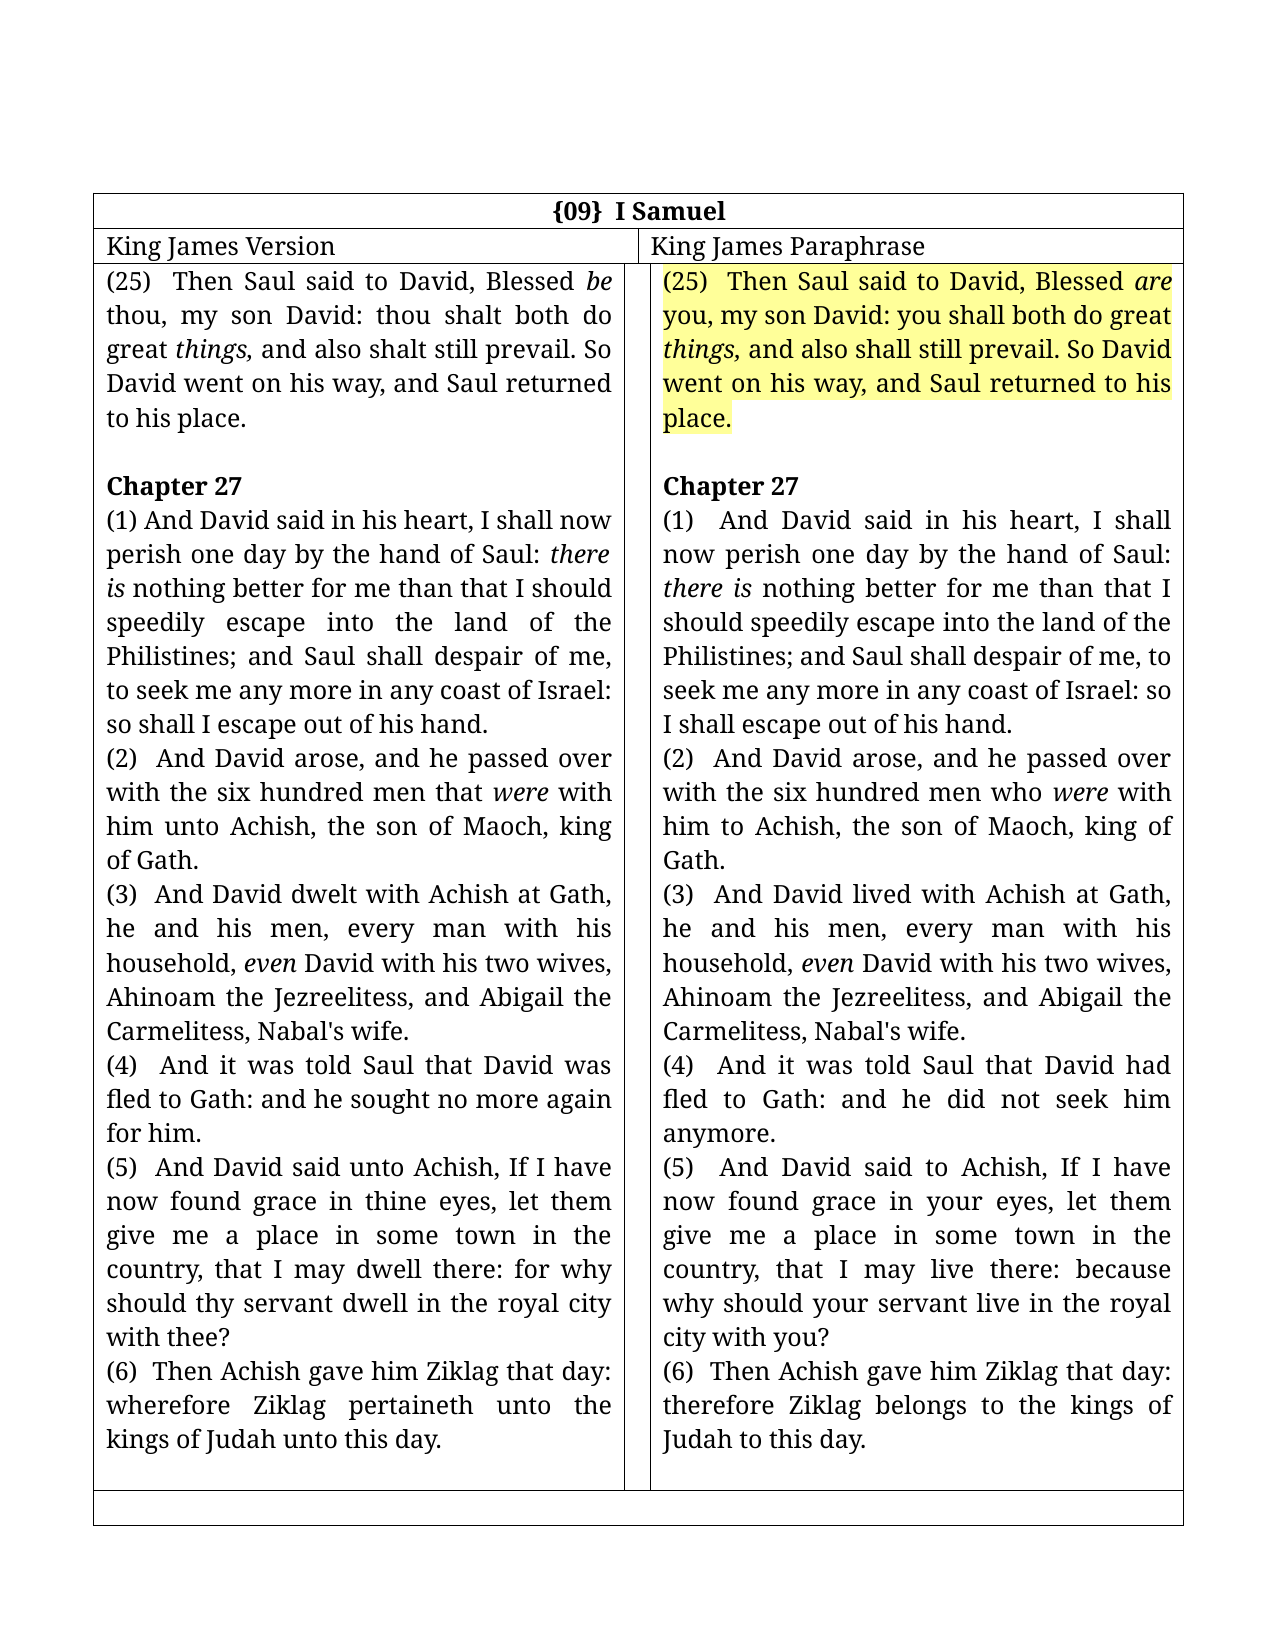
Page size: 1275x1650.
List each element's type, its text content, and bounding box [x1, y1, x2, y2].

table_cell (25) Then Saul said to David, Blessed are you, my son David: you shall both do great things, and also shall still prevail. So David went on his way, and Saul returned to his place. Chapter 27 (1) And David said in his heart, I shall now perish one day by the hand of Saul: there is nothing better for me than that I should speedily escape into the land of the Philistines; and Saul shall despair of me, to seek me any more in any coast of Israel: so I shall escape out of his hand. (2) And David arose, and he passed over with the six hundred men who were with him to Achish, the son of Maoch, king of Gath. (3) And David lived with Achish at Gath, he and his men, every man with his household, even David with his two wives, Ahinoam the Jezreelitess, and Abigail the Carmelitess, Nabal's wife. (4) And it was told Saul that David had fled to Gath: and he did not seek him anymore. (5) And David said to Achish, If I have now found grace in your eyes, let them give me a place in some town in the country, that I may live there: because why should your servant live in the royal city with you? (6) Then Achish gave him Ziklag that day: therefore Ziklag belongs to the kings of Judah to this day. [651, 264, 1183, 1490]
table_cell (25) Then Saul said to David, Blessed be thou, my son David: thou shalt both do great things, and also shalt still prevail. So David went on his way, and Saul returned to his place. Chapter 27 (1) And David said in his heart, I shall now perish one day by the hand of Saul: there is nothing better for me than that I should speedily escape into the land of the Philistines; and Saul shall despair of me, to seek me any more in any coast of Israel: so shall I escape out of his hand. (2) And David arose, and he passed over with the six hundred men that were with him unto Achish, the son of Maoch, king of Gath. (3) And David dwelt with Achish at Gath, he and his men, every man with his household, even David with his two wives, Ahinoam the Jezreelitess, and Abigail the Carmelitess, Nabal's wife. (4) And it was told Saul that David was fled to Gath: and he sought no more again for him. (5) And David said unto Achish, If I have now found grace in thine eyes, let them give me a place in some town in the country, that I may dwell there: for why should thy servant dwell in the royal city with thee? (6) Then Achish gave him Ziklag that day: wherefore Ziklag pertaineth unto the kings of Judah unto this day. [94, 264, 624, 1490]
table_cell [625, 264, 650, 1490]
table_cell King James Version [94, 229, 638, 263]
table_header {09} I Samuel [94, 194, 1183, 228]
table_cell King James Paraphrase [639, 229, 1183, 263]
table_cell [94, 1491, 1183, 1525]
